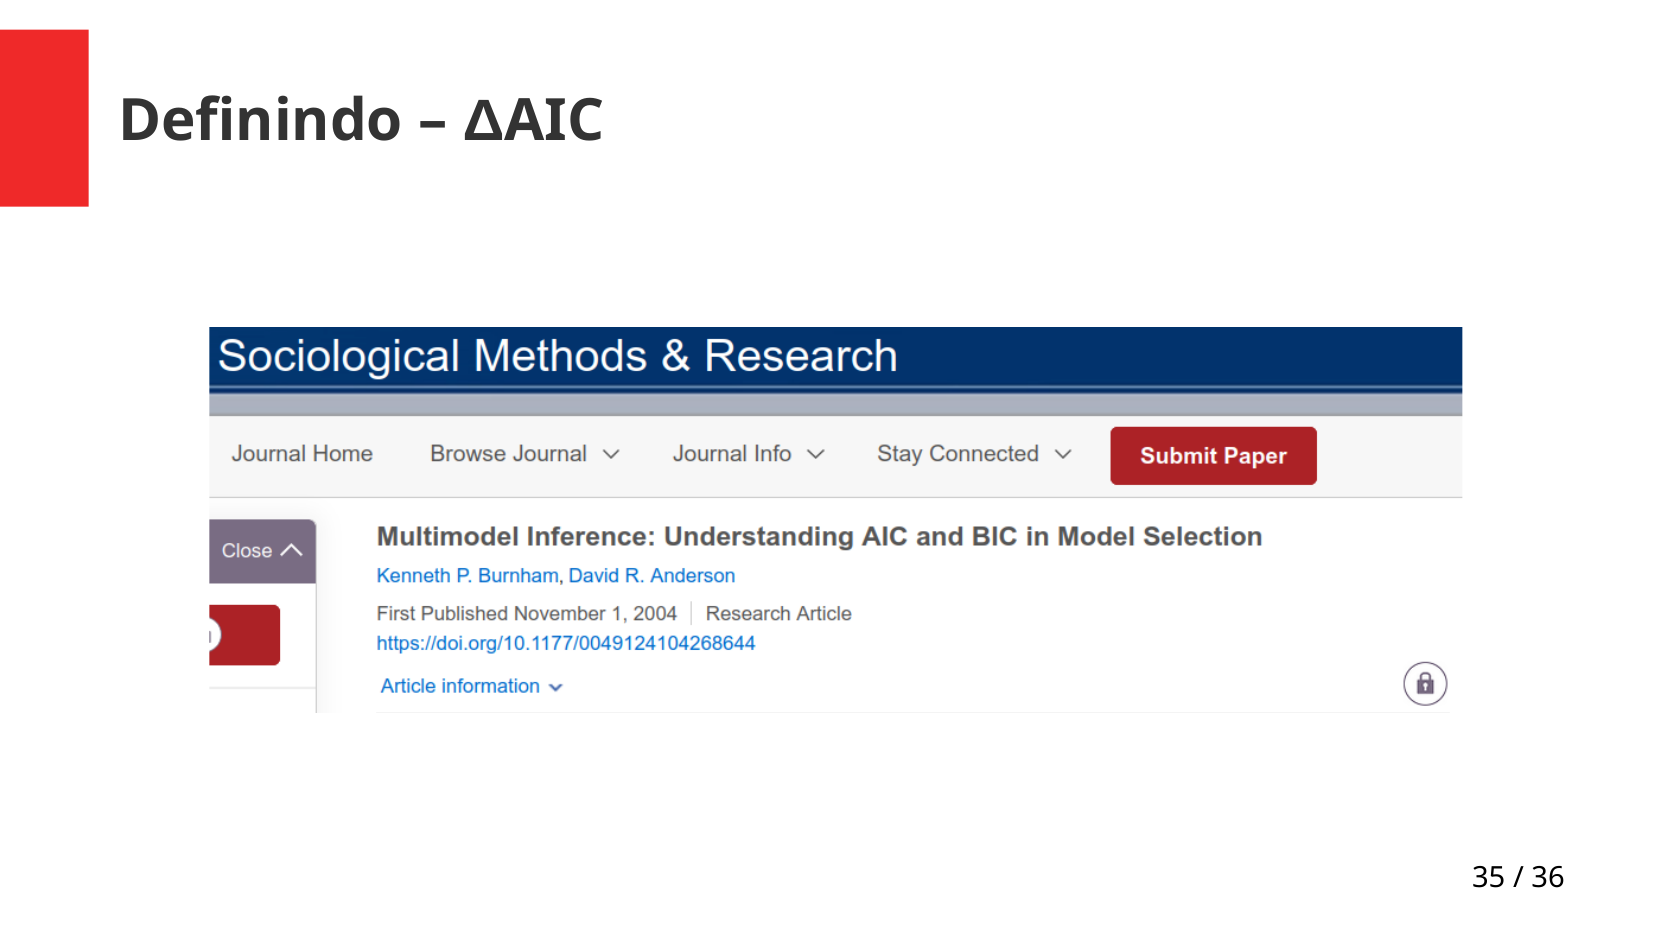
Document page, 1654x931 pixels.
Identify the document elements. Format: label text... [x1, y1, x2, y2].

picture [209, 327, 1463, 713]
title Definindo – ΔAIC [118, 29, 1595, 207]
